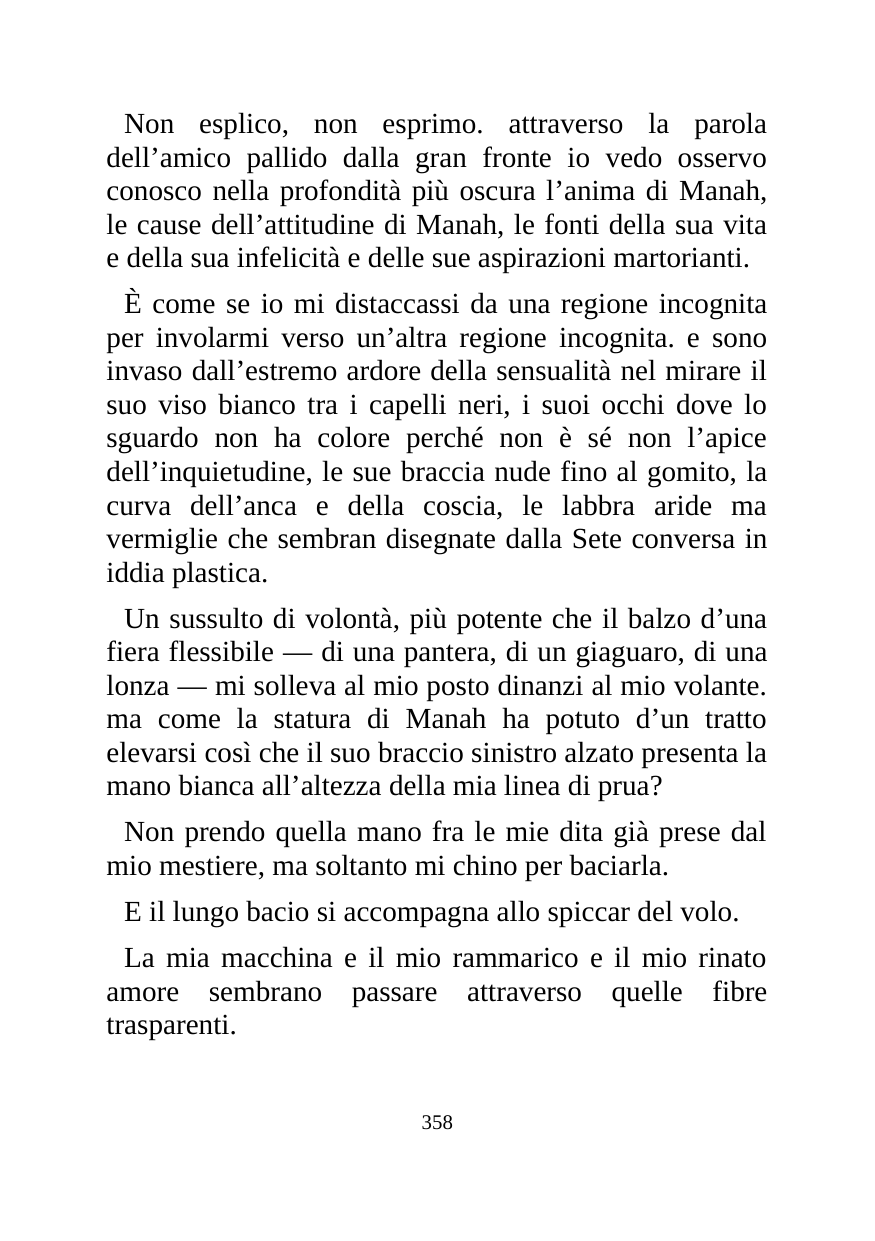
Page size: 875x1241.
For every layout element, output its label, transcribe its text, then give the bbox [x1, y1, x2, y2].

text La mia macchina e il mio rammarico e il mio rinato amore sembrano passare attraverso quelle fibre trasparenti. [106, 940, 768, 1041]
text Un sussulto di volontà, più potente che il balzo d’una fiera flessibile — di una pantera, di un giaguaro, di una lonza — mi solleva al mio posto dinanzi al mio volante. ma come la statura di Manah ha potuto d’un tratto elevarsi così che il suo braccio sinistro alzato presenta la mano bianca all’altezza della mia linea di prua? [106, 601, 768, 802]
text Non prendo quella mano fra le mie dita già prese dal mio mestiere, ma soltanto mi chino per baciarla. [106, 814, 768, 882]
text Non esplico, non esprimo. attraverso la parola dell’amico pallido dalla gran fronte io vedo osservo conosco nella profondità più oscura l’anima di Manah, le cause dell’attitudine di Manah, le fonti della sua vita e della sua infelicità e delle sue aspirazioni martorianti. [106, 106, 768, 274]
text È come se io mi distaccassi da una regione incognita per involarmi verso un’altra regione incognita. e sono invaso dall’estremo ardore della sensualità nel mirare il suo viso bianco tra i capelli neri, i suoi occhi dove lo sguardo non ha colore perché non è sé non l’apice dell’inquietudine, le sue braccia nude fino al gomito, la curva dell’anca e della coscia, le labbra aride ma vermiglie che sembran disegnate dalla Sete conversa in iddia plastica. [106, 286, 768, 588]
text E il lungo bacio si accompagna allo spiccar del volo. [106, 894, 768, 928]
